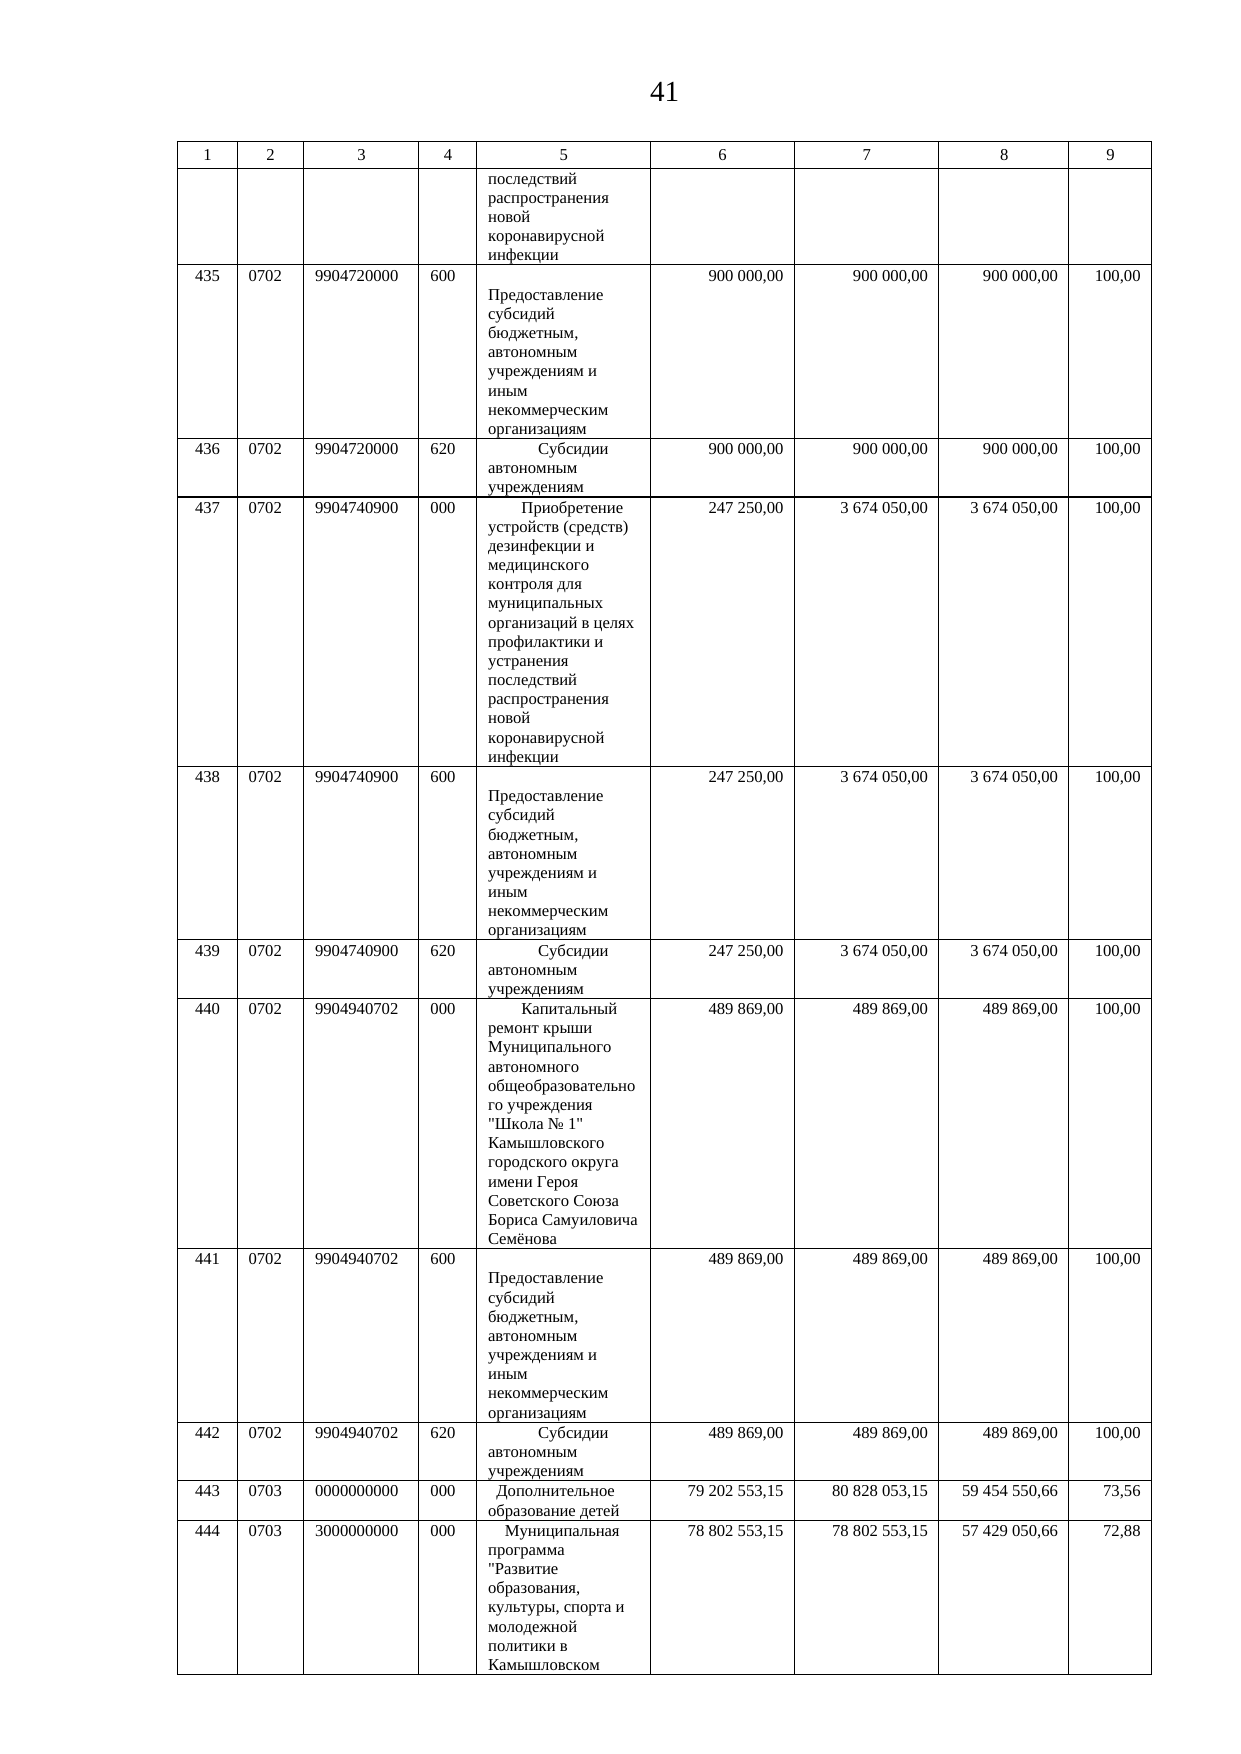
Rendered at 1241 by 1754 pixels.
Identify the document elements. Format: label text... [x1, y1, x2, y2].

table_cell 439 [178, 940, 237, 998]
table_cell 900 000,00 [651, 265, 794, 438]
table_header 8 [939, 142, 1068, 167]
table_cell 440 [178, 999, 237, 1248]
table_cell 436 [178, 439, 237, 496]
table_cell 438 [178, 767, 237, 939]
table_cell 100,00 [1069, 498, 1151, 766]
table_cell 900 000,00 [651, 439, 794, 496]
table_cell 0702 [238, 1249, 303, 1422]
table_cell 0703 [238, 1521, 303, 1674]
table_cell 247 250,00 [651, 767, 794, 939]
table_cell 900 000,00 [795, 265, 938, 438]
table_cell 247 250,00 [651, 940, 794, 998]
table_cell 100,00 [1069, 439, 1151, 496]
table_cell 9904740900 [304, 940, 418, 998]
table_cell Предоставление субсидий бюджетным, автономным учреждениям и иным некоммерческим организациям [477, 1249, 650, 1422]
table_header 2 [238, 142, 303, 167]
table_cell 72,88 [1069, 1521, 1151, 1674]
table_cell 0702 [238, 999, 303, 1248]
table_cell 489 869,00 [939, 1249, 1068, 1422]
table_cell последствий распространения новой коронавирусной инфекции [477, 169, 650, 264]
table_cell 0703 [238, 1481, 303, 1519]
table_cell 000 [419, 1521, 476, 1674]
table_cell 9904720000 [304, 439, 418, 496]
table_cell Субсидии автономным учреждениям [477, 940, 650, 998]
table_cell 0702 [238, 767, 303, 939]
table_cell [651, 169, 794, 264]
table_cell [304, 169, 418, 264]
table_cell 0702 [238, 498, 303, 766]
table_cell 100,00 [1069, 265, 1151, 438]
table_cell 000 [419, 1481, 476, 1519]
table_cell Муниципальная программа "Развитие образования, культуры, спорта и молодежной политики в Камышловском [477, 1521, 650, 1674]
table_cell 80 828 053,15 [795, 1481, 938, 1519]
table_cell [795, 169, 938, 264]
table_cell Предоставление субсидий бюджетным, автономным учреждениям и иным некоммерческим организациям [477, 265, 650, 438]
table_cell 620 [419, 1423, 476, 1480]
table_cell 100,00 [1069, 999, 1151, 1248]
table_cell 489 869,00 [651, 999, 794, 1248]
table_cell 3 674 050,00 [939, 767, 1068, 939]
table_cell 3 674 050,00 [795, 498, 938, 766]
table_cell 444 [178, 1521, 237, 1674]
table_cell 0702 [238, 439, 303, 496]
table_cell 489 869,00 [651, 1249, 794, 1422]
table_cell 3 674 050,00 [939, 498, 1068, 766]
table_header 9 [1069, 142, 1151, 167]
table_cell 79 202 553,15 [651, 1481, 794, 1519]
table_cell 9904740900 [304, 767, 418, 939]
table_cell 435 [178, 265, 237, 438]
table_cell [419, 169, 476, 264]
table_cell [939, 169, 1068, 264]
table_cell 489 869,00 [795, 1249, 938, 1422]
table_header 7 [795, 142, 938, 167]
table_cell Субсидии автономным учреждениям [477, 1423, 650, 1480]
table_cell 3 674 050,00 [939, 940, 1068, 998]
table_cell 0702 [238, 1423, 303, 1480]
table_cell 3 674 050,00 [795, 940, 938, 998]
table_cell 73,56 [1069, 1481, 1151, 1519]
table_header 1 [178, 142, 237, 167]
table_cell 437 [178, 498, 237, 766]
table_cell [238, 169, 303, 264]
table_cell 900 000,00 [939, 439, 1068, 496]
table_cell 9904940702 [304, 1423, 418, 1480]
table_cell 620 [419, 940, 476, 998]
table_cell [1069, 169, 1151, 264]
table_cell 900 000,00 [795, 439, 938, 496]
table_cell [178, 169, 237, 264]
table_cell 78 802 553,15 [795, 1521, 938, 1674]
table_cell 000 [419, 498, 476, 766]
table_cell 100,00 [1069, 767, 1151, 939]
table_cell Дополнительное образование детей [477, 1481, 650, 1519]
table_cell 100,00 [1069, 940, 1151, 998]
table_cell 9904740900 [304, 498, 418, 766]
table_cell 9904940702 [304, 1249, 418, 1422]
table_cell 900 000,00 [939, 265, 1068, 438]
table_cell 247 250,00 [651, 498, 794, 766]
table_cell Предоставление субсидий бюджетным, автономным учреждениям и иным некоммерческим организациям [477, 767, 650, 939]
table_cell 9904940702 [304, 999, 418, 1248]
table_cell Приобретение устройств (средств) дезинфекции и медицинского контроля для муниципальных организаций в целях профилактики и устранения последствий распространения новой коронавирусной инфекции [477, 498, 650, 766]
table_header 6 [651, 142, 794, 167]
table_cell 0702 [238, 940, 303, 998]
table_cell 78 802 553,15 [651, 1521, 794, 1674]
table_cell 489 869,00 [939, 999, 1068, 1248]
table_cell 9904720000 [304, 265, 418, 438]
table_cell 600 [419, 265, 476, 438]
table_cell 3 674 050,00 [795, 767, 938, 939]
table_cell 0000000000 [304, 1481, 418, 1519]
table_cell 600 [419, 767, 476, 939]
table_cell 489 869,00 [795, 1423, 938, 1480]
table_cell 442 [178, 1423, 237, 1480]
table_cell 57 429 050,66 [939, 1521, 1068, 1674]
table_cell Капитальный ремонт крыши Муниципального автономного общеобразовательного учреждения "Школа № 1" Камышловского городского округа имени Героя Советского Союза Бориса Самуиловича Семёнова [477, 999, 650, 1248]
table_header 3 [304, 142, 418, 167]
table_cell 3000000000 [304, 1521, 418, 1674]
table_cell 600 [419, 1249, 476, 1422]
table_cell 489 869,00 [651, 1423, 794, 1480]
table_cell 443 [178, 1481, 237, 1519]
table_cell 0702 [238, 265, 303, 438]
table_cell 100,00 [1069, 1423, 1151, 1480]
table_cell 489 869,00 [795, 999, 938, 1248]
table_header 4 [419, 142, 476, 167]
table_cell 489 869,00 [939, 1423, 1068, 1480]
table_cell 620 [419, 439, 476, 496]
table_cell Субсидии автономным учреждениям [477, 439, 650, 496]
table_cell 441 [178, 1249, 237, 1422]
table_cell 100,00 [1069, 1249, 1151, 1422]
table_cell 000 [419, 999, 476, 1248]
table_cell 59 454 550,66 [939, 1481, 1068, 1519]
table_header 5 [477, 142, 650, 167]
